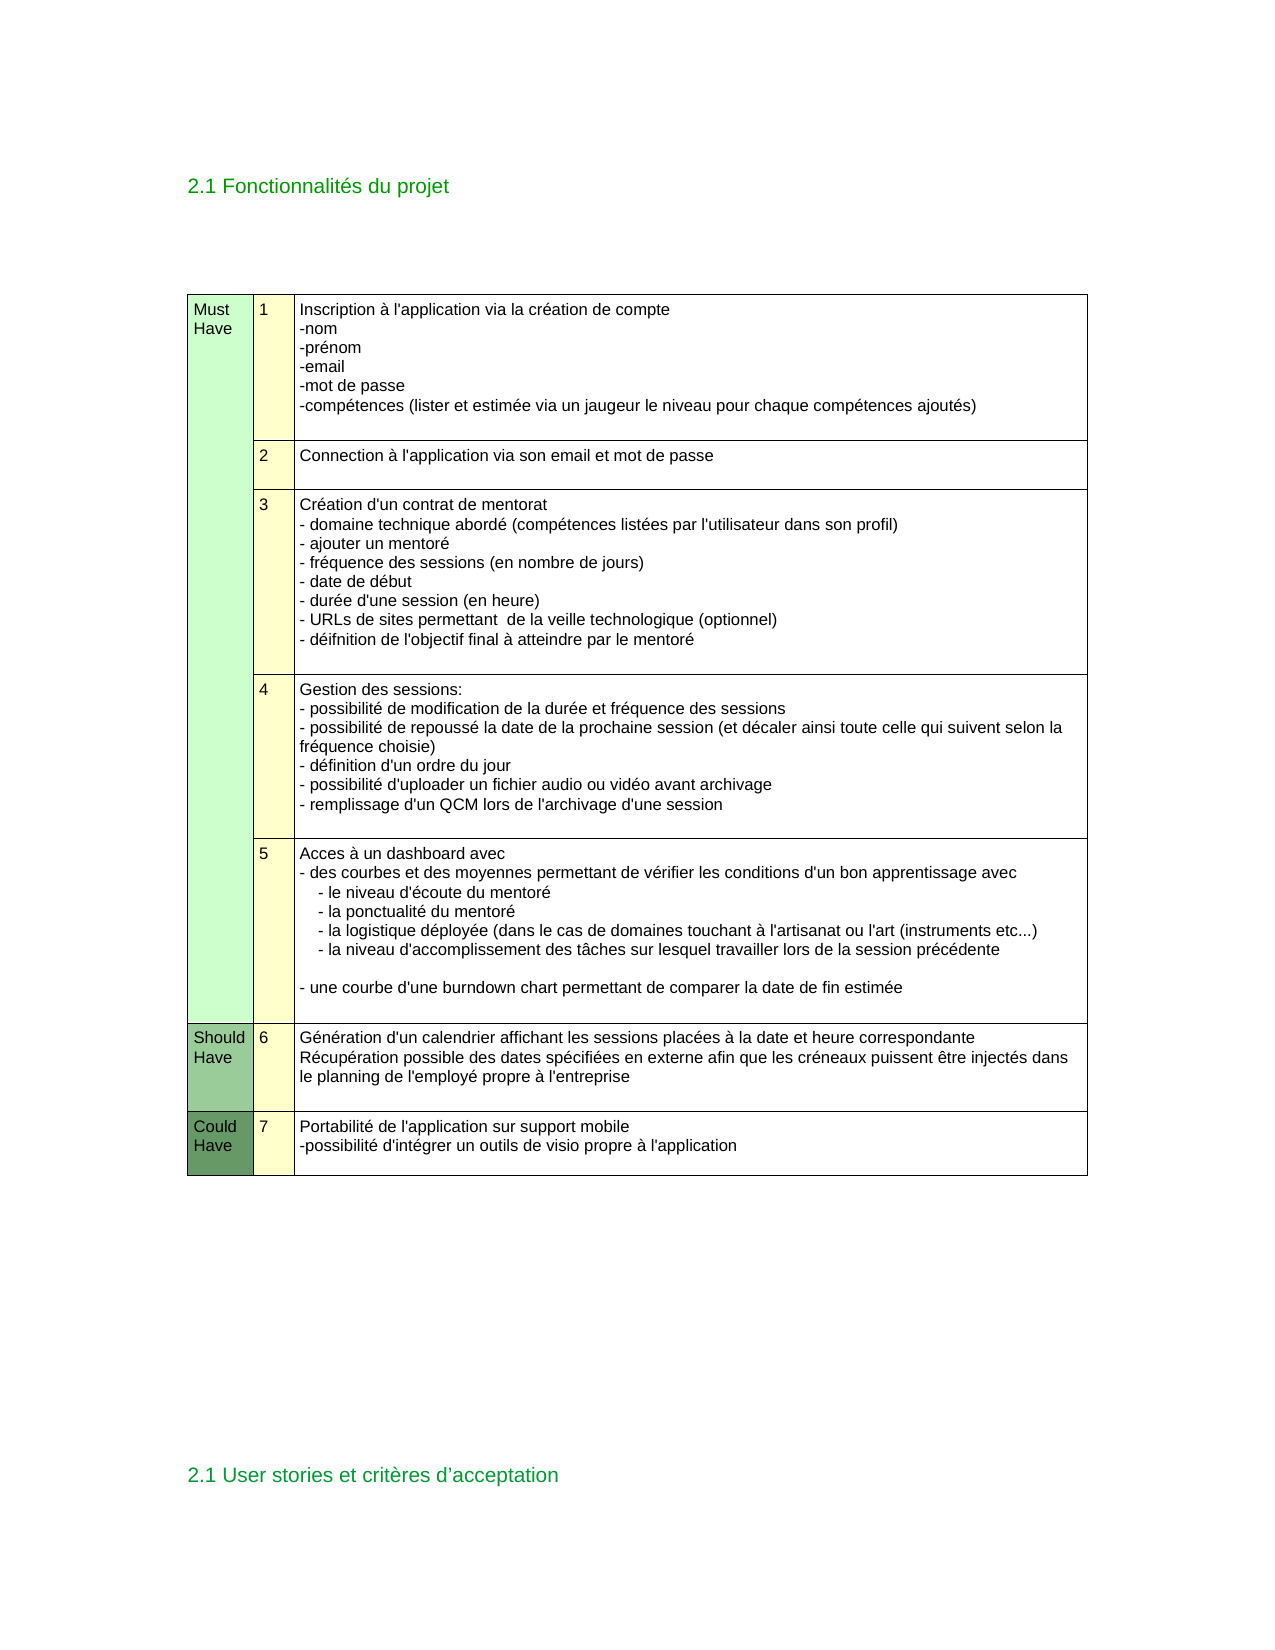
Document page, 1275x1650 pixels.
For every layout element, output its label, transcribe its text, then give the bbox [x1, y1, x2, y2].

table_cell Génération d'un calendrier affichant les sessions placées à la date et heure correspondante Récupération possible des dates spécifiées en externe afin que les créneaux puissent être injectés dans le planning de l'employé propre à l'entreprise [295, 1024, 1087, 1111]
table_cell 4 [254, 675, 294, 838]
table_header Must Have [188, 295, 253, 1022]
table_cell Connection à l'application via son email et mot de passe [295, 441, 1087, 489]
table_cell Gestion des sessions: - possibilité de modification de la durée et fréquence des sessions - possibilité de repoussé la date de la prochaine session (et décaler ainsi toute celle qui suivent selon la fréquence choisie) - définition d'un ordre du jour - possibilité d'uploader un fichier audio ou vidéo avant archivage - remplissage d'un QCM lors de l'archivage d'une session [295, 675, 1087, 838]
table_cell Portabilité de l'application sur support mobile -possibilité d'intégrer un outils de visio propre à l'application [295, 1112, 1087, 1175]
table_cell 3 [254, 490, 294, 673]
table_cell Could Have [188, 1112, 253, 1175]
table_cell 6 [254, 1024, 294, 1111]
table_cell Should Have [188, 1024, 253, 1111]
text 2.1 Fonctionnalités du projet [187, 174, 1087, 198]
table_cell Acces à un dashboard avec - des courbes et des moyennes permettant de vérifier les conditions d'un bon apprentissage avec - le niveau d'écoute du mentoré - la ponctualité du mentoré - la logistique déployée (dans le cas de domaines touchant à l'artisanat ou l'art (instruments etc...) - la niveau d'accomplissement des tâches sur lesquel travailler lors de la session précédente - une courbe d'une burndown chart permettant de comparer la date de fin estimée [295, 839, 1087, 1022]
table_cell 5 [254, 839, 294, 1022]
text 2.1 User stories et critères d’acceptation [187, 1463, 1087, 1487]
table_header Inscription à l'application via la création de compte -nom -prénom -email -mot de passe -compétences (lister et estimée via un jaugeur le niveau pour chaque compétences ajoutés) [295, 295, 1087, 439]
table_header 1 [254, 295, 294, 439]
table_cell Création d'un contrat de mentorat - domaine technique abordé (compétences listées par l'utilisateur dans son profil) - ajouter un mentoré - fréquence des sessions (en nombre de jours) - date de début - durée d'une session (en heure) - URLs de sites permettant de la veille technologique (optionnel) - déifnition de l'objectif final à atteindre par le mentoré [295, 490, 1087, 673]
table_cell 7 [254, 1112, 294, 1175]
table_cell 2 [254, 441, 294, 489]
